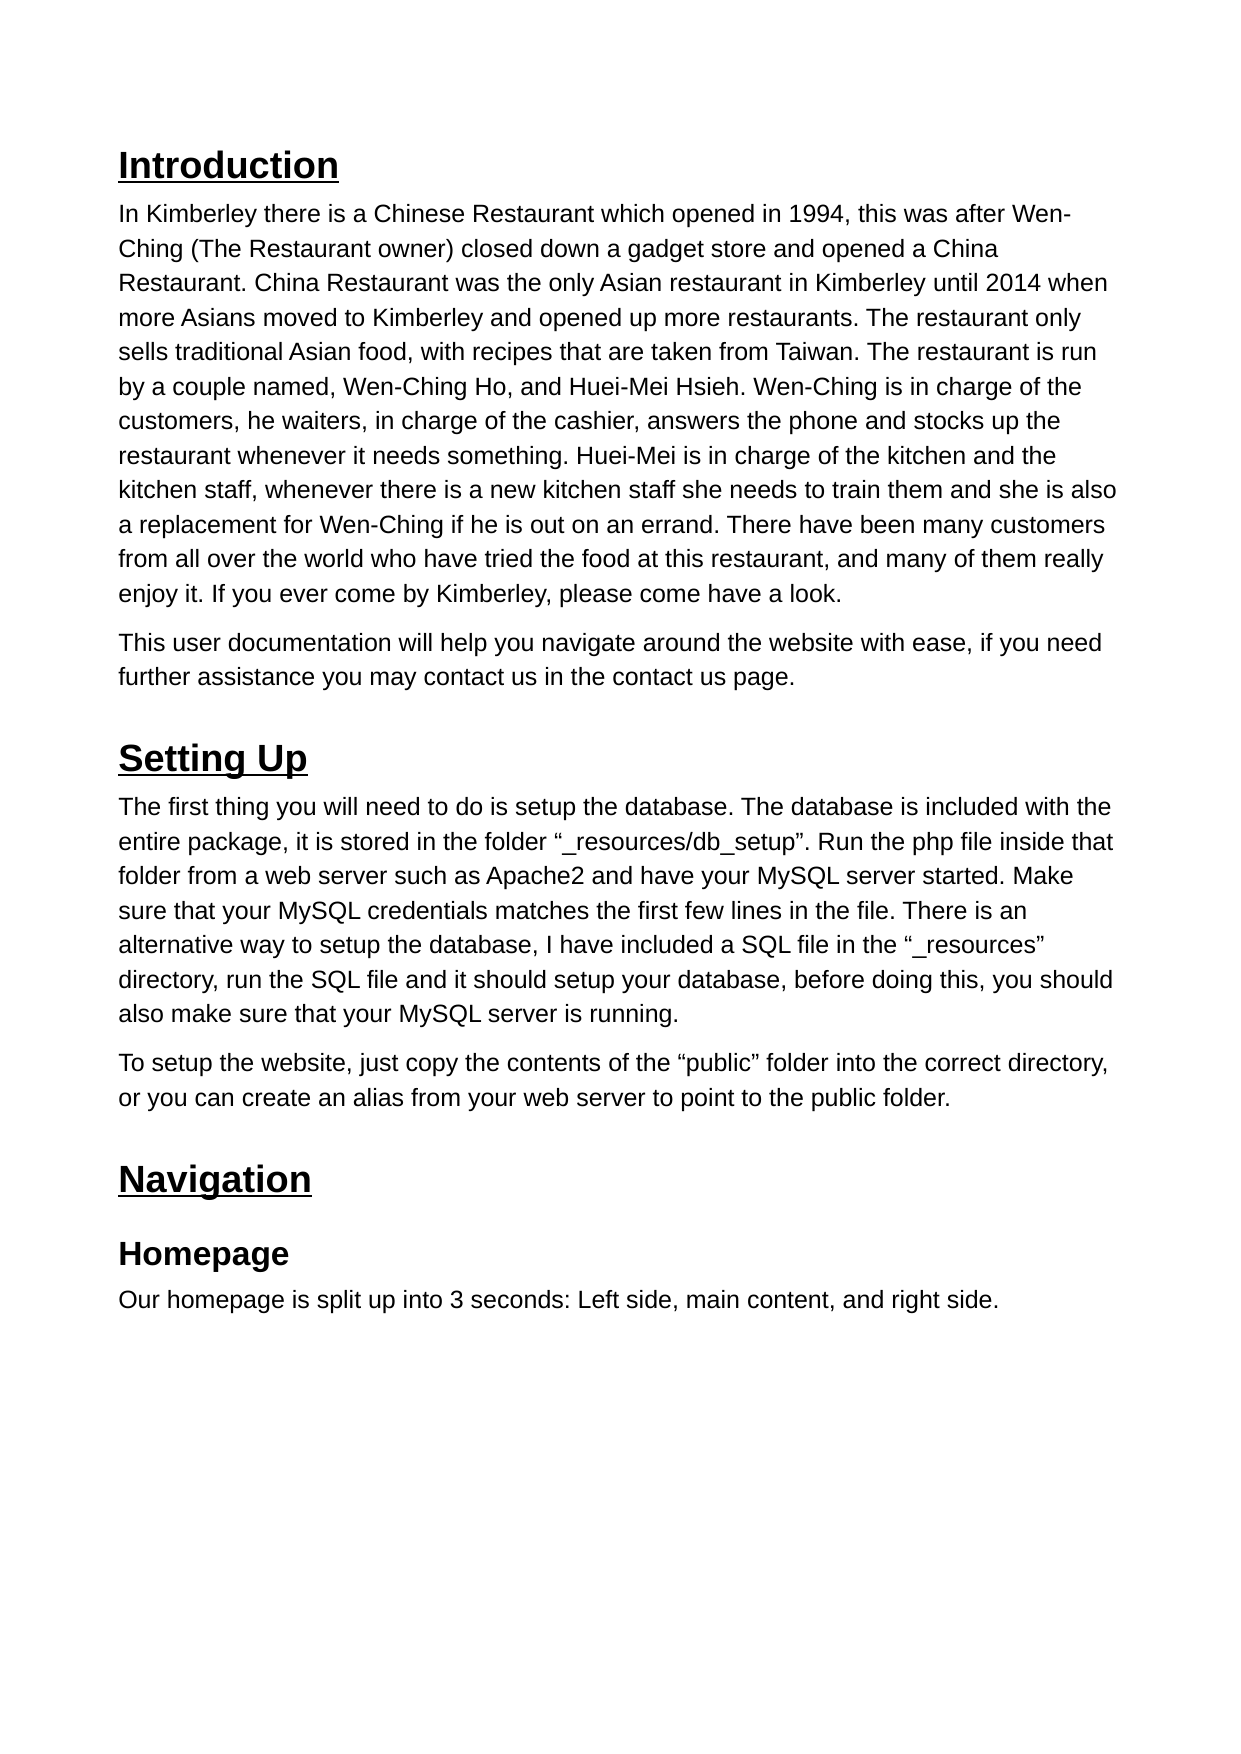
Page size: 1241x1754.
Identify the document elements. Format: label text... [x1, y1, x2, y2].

subtitle Homepage [118, 1234, 1122, 1272]
subtitle Navigation [118, 1157, 1122, 1200]
text In Kimberley there is a Chinese Restaurant which opened in 1994, this was after Wen-Ching (The Restaurant owner) closed down a gadget store and opened a China Restaurant. China Restaurant was the only Asian restaurant in Kimberley until 2014 when more Asians moved to Kimberley and opened up more restaurants. The restaurant only sells traditional Asian food, with recipes that are taken from Taiwan. The restaurant is run by a couple named, Wen-Ching Ho, and Huei-Mei Hsieh. Wen-Ching is in charge of the customers, he waiters, in charge of the cashier, answers the phone and stocks up the restaurant whenever it needs something. Huei-Mei is in charge of the kitchen and the kitchen staff, whenever there is a new kitchen staff she needs to train them and she is also a replacement for Wen-Ching if he is out on an errand. There have been many customers from all over the world who have tried the food at this restaurant, and many of them really enjoy it. If you ever come by Kimberley, please come have a look. [118, 199, 1122, 607]
text Our homepage is split up into 3 seconds: Left side, main content, and right side. [118, 1285, 1122, 1314]
text This user documentation will help you navigate around the website with ease, if you need further assistance you may contact us in the contact us page. [118, 628, 1122, 691]
subtitle Introduction [118, 143, 1122, 187]
subtitle Setting Up [118, 736, 1122, 780]
text The first thing you will need to do is setup the database. The database is included with the entire package, it is stored in the folder “_resources/db_setup”. Run the php file inside that folder from a web server such as Apache2 and have your MySQL server started. Make sure that your MySQL credentials matches the first few lines in the file. There is an alternative way to setup the database, I have included a SQL file in the “_resources” directory, run the SQL file and it should setup your database, before doing this, you should also make sure that your MySQL server is running. [118, 792, 1122, 1028]
text To setup the website, just copy the contents of the “public” folder into the correct directory, or you can create an alias from your web server to point to the public folder. [118, 1048, 1122, 1111]
